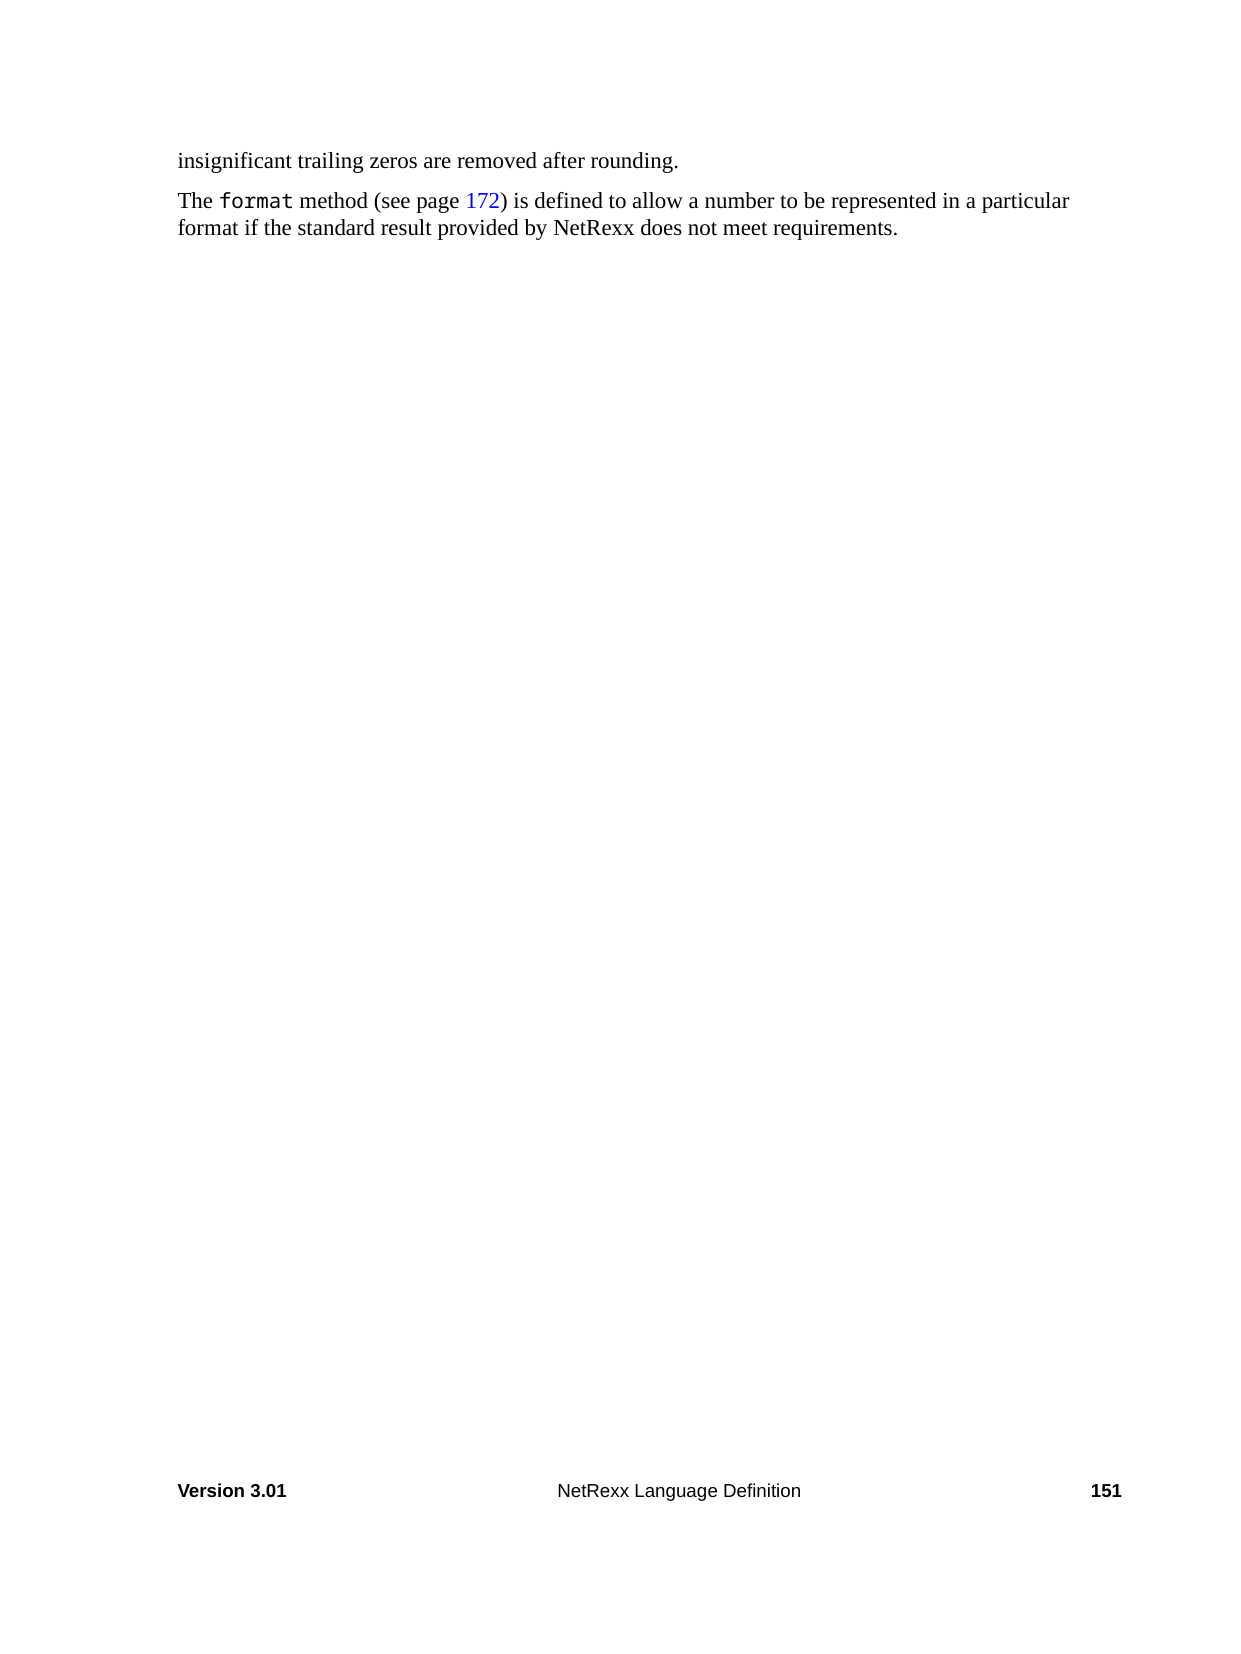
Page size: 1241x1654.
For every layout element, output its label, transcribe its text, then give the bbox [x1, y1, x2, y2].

text insignificant trailing zeros are removed after rounding. [177, 148, 1122, 174]
text The format method (see page ) is defined to allow a number to be represented in a particular format if the standard result provided by NetRexx does not meet requirements. [177, 186, 1122, 241]
